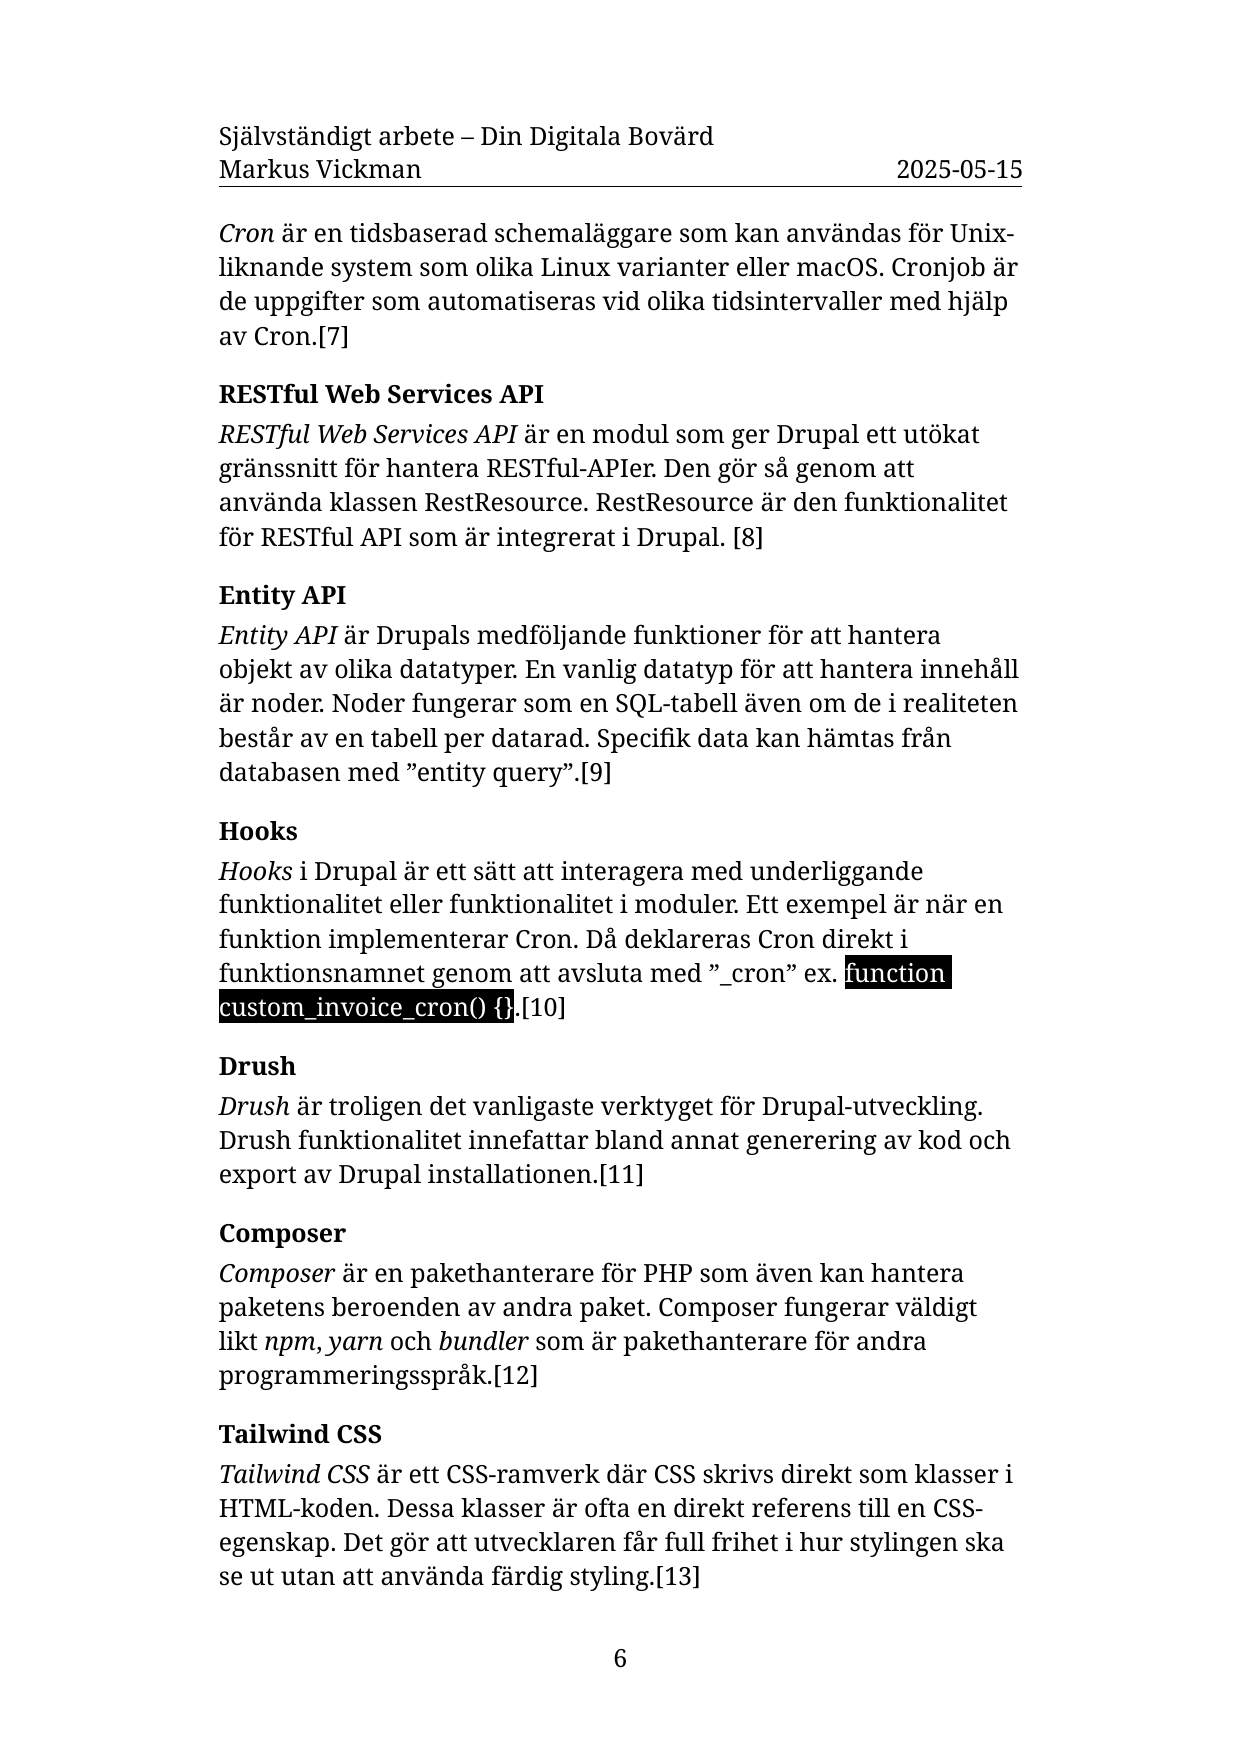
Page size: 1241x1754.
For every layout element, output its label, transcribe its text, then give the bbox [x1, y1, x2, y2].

text Entity API är Drupals medföljande funktioner för att hantera objekt av olika datatyper. En vanlig datatyp för att hantera innehåll är noder. Noder fungerar som en SQL-tabell även om de i realiteten består av en tabell per datarad. Specifik data kan hämtas från databasen med ”entity query”.[9] [218, 618, 1022, 788]
text Composer [218, 1215, 1022, 1249]
text Hooks [218, 813, 1022, 847]
text Tailwind CSS [218, 1416, 1022, 1450]
text Drush är troligen det vanligaste verktyget för Drupal-utveckling. Drush funktionalitet innefattar bland annat generering av kod och export av Drupal installationen.[11] [218, 1088, 1022, 1190]
text RESTful Web Services API [218, 377, 1022, 411]
text Hooks i Drupal är ett sätt att interagera med underliggande funktionalitet eller funktionalitet i moduler. Ett exempel är när en funktion implementerar Cron. Då deklareras Cron direkt i funktionsnamnet genom att avsluta med ”_cron” ex. function custom_invoice_cron() {}.[10] [218, 853, 1022, 1023]
text RESTful Web Services API är en modul som ger Drupal ett utökat gränssnitt för hantera RESTful-APIer. Den gör så genom att använda klassen RestResource. RestResource är den funktionalitet för RESTful API som är integrerat i Drupal. [8] [218, 417, 1022, 553]
text Entity API [218, 578, 1022, 612]
text Composer är en pakethanterare för PHP som även kan hantera paketens beroenden av andra paket. Composer fungerar väldigt likt npm, yarn och bundler som är pakethanterare för andra programmeringsspråk.[12] [218, 1255, 1022, 1391]
text Drush [218, 1048, 1022, 1082]
text Cron är en tidsbaserad schemaläggare som kan användas för Unix-liknande system som olika Linux varianter eller macOS. Cronjob är de uppgifter som automatiseras vid olika tidsintervaller med hjälp av Cron.[7] [218, 216, 1022, 352]
text Tailwind CSS är ett CSS-ramverk där CSS skrivs direkt som klasser i HTML-koden. Dessa klasser är ofta en direkt referens till en CSS-egenskap. Det gör att utvecklaren får full frihet i hur stylingen ska se ut utan att använda färdig styling.[13] [218, 1456, 1022, 1592]
